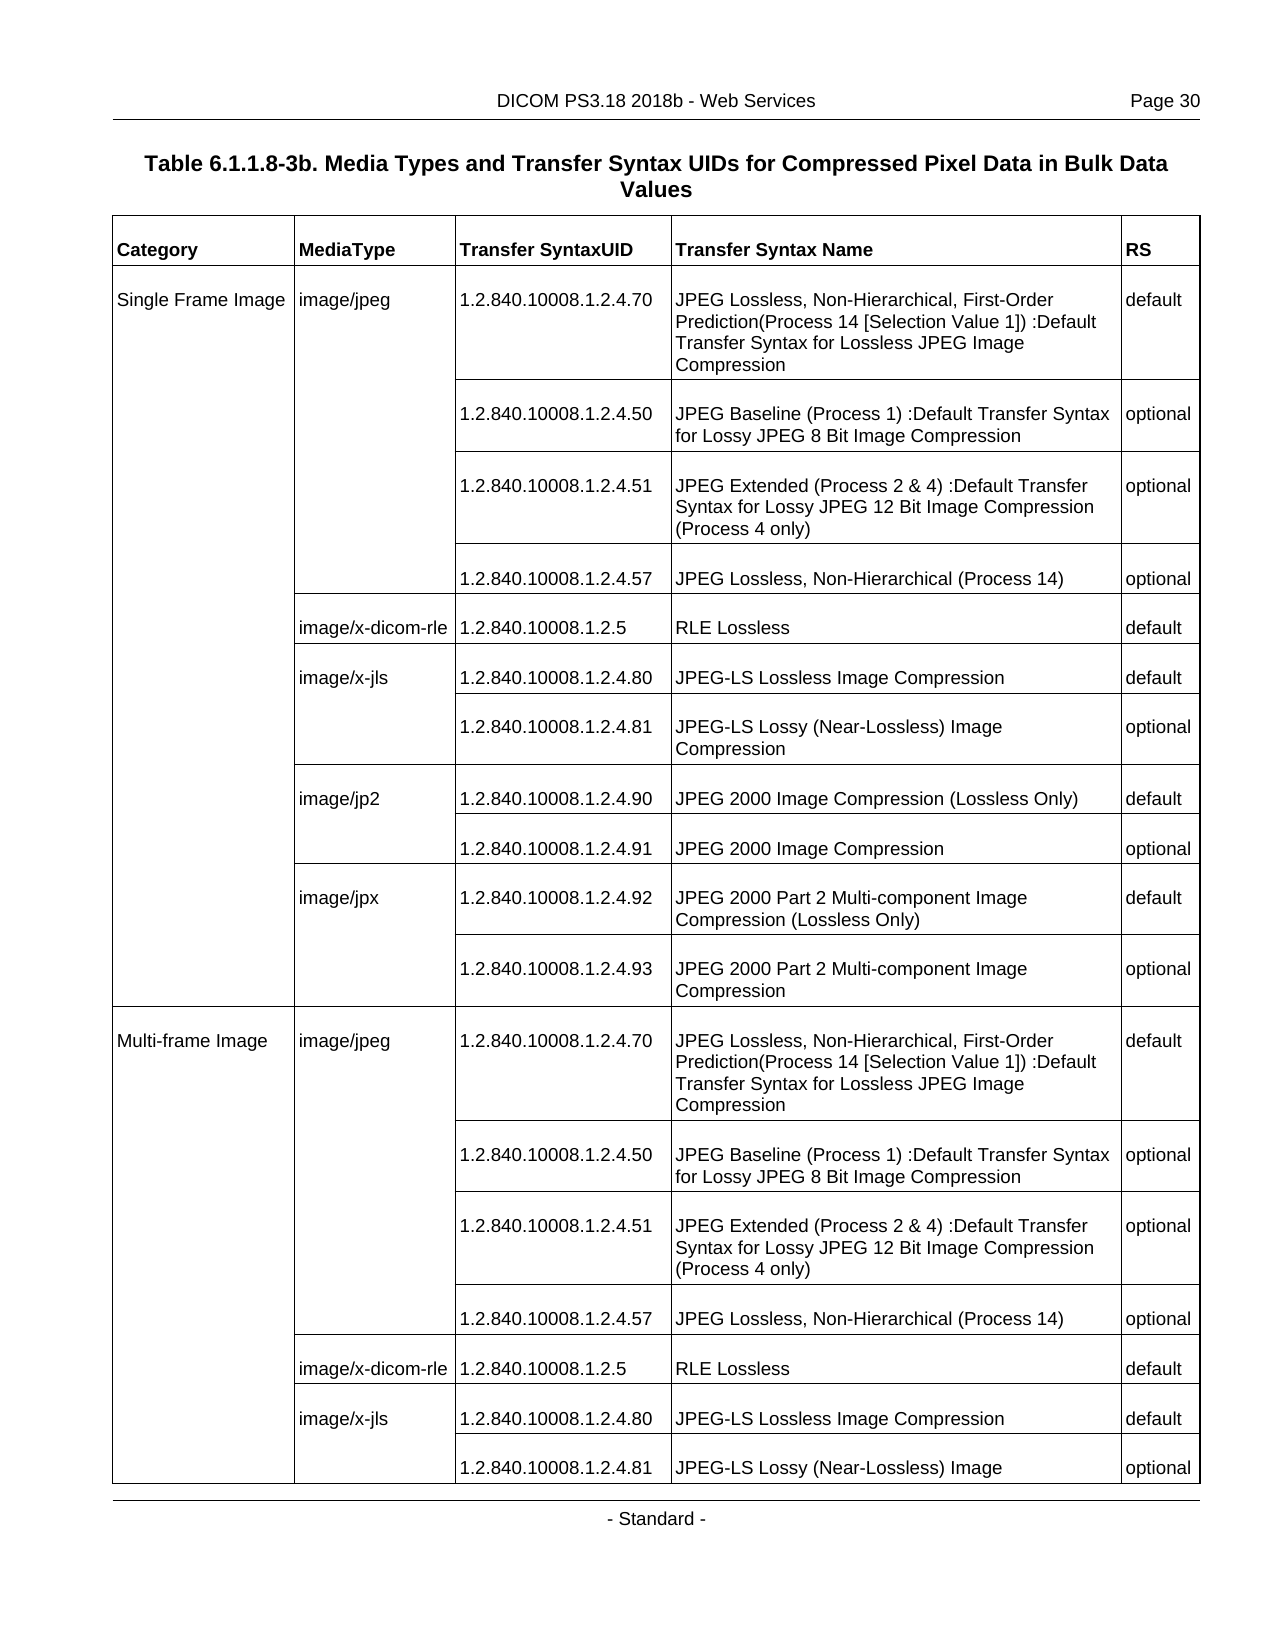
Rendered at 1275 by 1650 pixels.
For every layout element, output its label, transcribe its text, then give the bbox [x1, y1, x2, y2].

table_cell default [1122, 644, 1199, 692]
table_cell 1.2.840.10008.1.2.4.91 [456, 814, 671, 863]
table_cell optional [1122, 452, 1199, 543]
table_cell 1.2.840.10008.1.2.4.51 [456, 452, 671, 543]
table_cell optional [1122, 544, 1199, 593]
table_cell RLE Lossless [672, 594, 1121, 643]
table_cell JPEG Baseline (Process 1) :Default Transfer Syntax for Lossy JPEG 8 Bit Image Compression [672, 1121, 1121, 1191]
table_header Transfer SyntaxUID [456, 216, 671, 265]
table_cell 1.2.840.10008.1.2.4.70 [456, 1007, 671, 1120]
table_cell 1.2.840.10008.1.2.5 [456, 1335, 671, 1383]
table_cell JPEG-LS Lossless Image Compression [672, 644, 1121, 692]
table_header Transfer Syntax Name [672, 216, 1121, 265]
table_cell 1.2.840.10008.1.2.4.50 [456, 1121, 671, 1191]
text Table 6.1.1.8-3b. Media Types and Transfer Syntax UIDs for Compressed Pixel Data in Bulk Data Values [112, 150, 1200, 202]
table_cell image/jp2 [295, 765, 455, 863]
table_cell optional [1122, 1285, 1199, 1334]
table_cell optional [1122, 694, 1199, 764]
table_cell JPEG-LS Lossy (Near-Lossless) Image Compression [672, 694, 1121, 764]
table_cell optional [1122, 380, 1199, 451]
table_cell 1.2.840.10008.1.2.4.90 [456, 765, 671, 813]
table_cell default [1122, 864, 1199, 934]
table_cell 1.2.840.10008.1.2.4.93 [456, 935, 671, 1006]
table_cell JPEG 2000 Part 2 Multi-component Image Compression (Lossless Only) [672, 864, 1121, 934]
table_cell optional [1122, 1434, 1199, 1483]
table_cell JPEG 2000 Image Compression (Lossless Only) [672, 765, 1121, 813]
table_cell JPEG Lossless, Non-Hierarchical (Process 14) [672, 1285, 1121, 1334]
table_cell default [1122, 266, 1199, 379]
table_cell 1.2.840.10008.1.2.4.92 [456, 864, 671, 934]
table_cell 1.2.840.10008.1.2.4.70 [456, 266, 671, 379]
table_cell 1.2.840.10008.1.2.4.81 [456, 694, 671, 764]
table_cell JPEG Lossless, Non-Hierarchical, First-Order Prediction(Process 14 [Selection Value 1]) :Default Transfer Syntax for Lossless JPEG Image Compression [672, 1007, 1121, 1120]
table_cell image/jpeg [295, 1007, 455, 1334]
table_cell image/x-jls [295, 644, 455, 764]
table_cell 1.2.840.10008.1.2.5 [456, 594, 671, 643]
table_cell image/x-dicom-rle [295, 594, 455, 643]
table_cell 1.2.840.10008.1.2.4.51 [456, 1192, 671, 1284]
table_header Category [113, 216, 294, 265]
table_cell JPEG Extended (Process 2 & 4) :Default Transfer Syntax for Lossy JPEG 12 Bit Image Compression (Process 4 only) [672, 452, 1121, 543]
table_cell optional [1122, 935, 1199, 1006]
table_cell image/x-jls [295, 1384, 455, 1483]
table_cell image/x-dicom-rle [295, 1335, 455, 1383]
table_cell optional [1122, 814, 1199, 863]
table_cell 1.2.840.10008.1.2.4.50 [456, 380, 671, 451]
table_cell JPEG Lossless, Non-Hierarchical, First-Order Prediction(Process 14 [Selection Value 1]) :Default Transfer Syntax for Lossless JPEG Image Compression [672, 266, 1121, 379]
table_cell JPEG-LS Lossless Image Compression [672, 1384, 1121, 1433]
table_cell optional [1122, 1192, 1199, 1284]
table_cell image/jpx [295, 864, 455, 1006]
table_cell 1.2.840.10008.1.2.4.81 [456, 1434, 671, 1483]
table_cell RLE Lossless [672, 1335, 1121, 1383]
table_cell Single Frame Image [113, 266, 294, 1006]
table_cell default [1122, 1007, 1199, 1120]
table_cell JPEG Baseline (Process 1) :Default Transfer Syntax for Lossy JPEG 8 Bit Image Compression [672, 380, 1121, 451]
table_cell JPEG Lossless, Non-Hierarchical (Process 14) [672, 544, 1121, 593]
table_cell default [1122, 594, 1199, 643]
table_cell 1.2.840.10008.1.2.4.57 [456, 1285, 671, 1334]
table_cell JPEG 2000 Image Compression [672, 814, 1121, 863]
table_cell default [1122, 765, 1199, 813]
table_cell default [1122, 1384, 1199, 1433]
table_cell optional [1122, 1121, 1199, 1191]
table_cell 1.2.840.10008.1.2.4.80 [456, 1384, 671, 1433]
table_cell Multi-frame Image [113, 1007, 294, 1483]
table_cell image/jpeg [295, 266, 455, 593]
table_header RS [1122, 216, 1199, 265]
table_cell JPEG-LS Lossy (Near-Lossless) Image [672, 1434, 1121, 1483]
table_header MediaType [295, 216, 455, 265]
table_cell JPEG 2000 Part 2 Multi-component Image Compression [672, 935, 1121, 1006]
table_cell JPEG Extended (Process 2 & 4) :Default Transfer Syntax for Lossy JPEG 12 Bit Image Compression (Process 4 only) [672, 1192, 1121, 1284]
table_cell 1.2.840.10008.1.2.4.80 [456, 644, 671, 692]
table_cell 1.2.840.10008.1.2.4.57 [456, 544, 671, 593]
table_cell default [1122, 1335, 1199, 1383]
